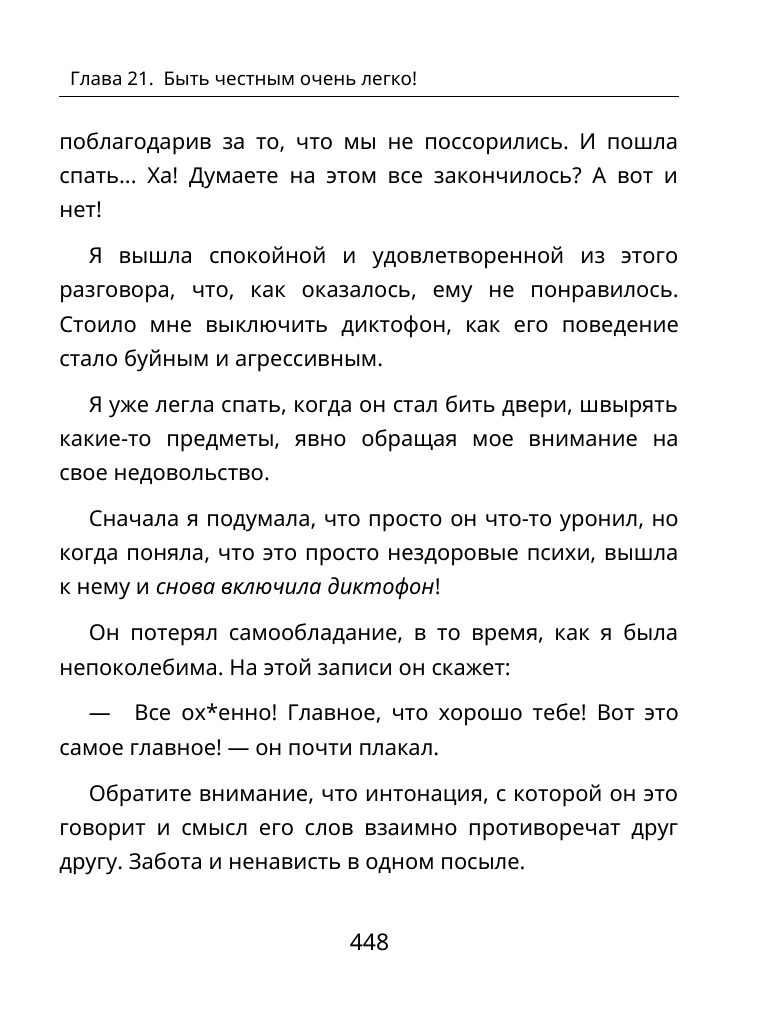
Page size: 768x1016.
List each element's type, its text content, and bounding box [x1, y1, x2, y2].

text Сначала я подумала, что просто он что-то уронил, но когда поняла, что это просто нездоровые психи, вышла к нему и снова включила диктофон! [59, 503, 679, 601]
text поблагодарив за то, что мы не поссорились. И пошла спать... Ха! Думаете на этом все закончилось? А вот и нет! [59, 126, 679, 224]
list Все ох*енно! Главное, что хорошо тебе! Вот это самое главное! — он почти плакал. [59, 697, 679, 761]
text Он потерял самообладание, в то время, как я была непоколебима. На этой записи он скажет: [59, 617, 679, 681]
text Я уже легла спать, когда он стал бить двери, швырять какие-то предметы, явно обращая мое внимание на свое недовольство. [59, 389, 679, 487]
text Обратите внимание, что интонация, с которой он это говорит и смысл его слов взаимно противоречат друг другу. Забота и ненависть в одном посыле. [59, 777, 679, 876]
text Я вышла спокойной и удовлетворенной из этого разговора, что, как оказалось, ему не понравилось. Стоило мне выключить диктофон, как его поведение стало буйным и агрессивным. [59, 240, 679, 373]
